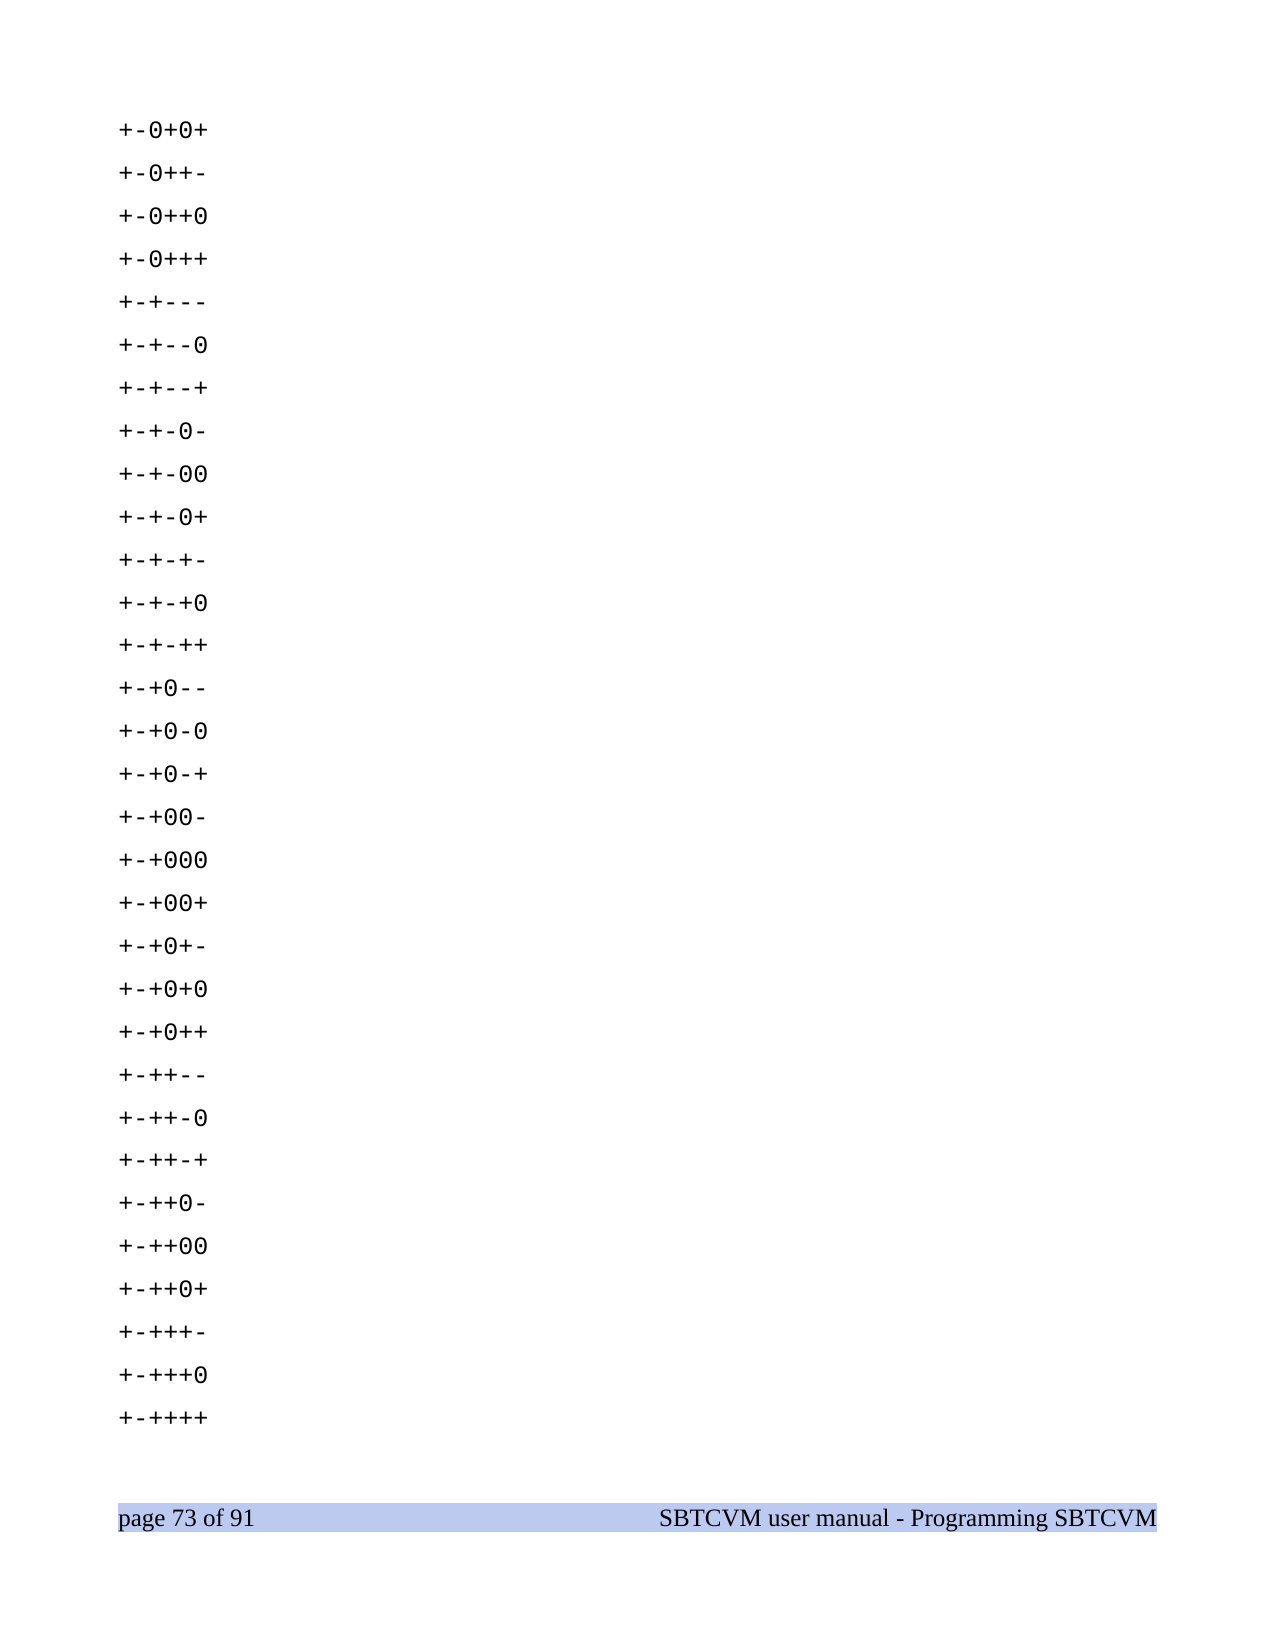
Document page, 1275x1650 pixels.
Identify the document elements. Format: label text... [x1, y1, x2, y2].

text +-+000 [118, 848, 1157, 876]
text +-+-+0 [118, 590, 1157, 618]
text +-++0- [118, 1191, 1157, 1219]
text +-++++ [118, 1406, 1157, 1434]
text +-+0+- [118, 933, 1157, 962]
text +-+0-- [118, 676, 1157, 704]
text +-0+++ [118, 247, 1157, 275]
text +-++0+ [118, 1277, 1157, 1305]
text +-++-- [118, 1062, 1157, 1091]
text +-+-+- [118, 547, 1157, 576]
text +-+-++ [118, 633, 1157, 661]
text +-+00+ [118, 891, 1157, 919]
text +-+-0+ [118, 504, 1157, 533]
text +-+++0 [118, 1363, 1157, 1391]
text +-+-00 [118, 461, 1157, 490]
text +-+-0- [118, 418, 1157, 447]
text +-++00 [118, 1234, 1157, 1262]
text +-+0-0 [118, 719, 1157, 747]
text +-0++- [118, 161, 1157, 189]
text +-+--0 [118, 333, 1157, 361]
text +-+00- [118, 805, 1157, 833]
text +-+--+ [118, 376, 1157, 404]
text +-+++- [118, 1320, 1157, 1348]
text +-++-+ [118, 1148, 1157, 1176]
text +-0++0 [118, 204, 1157, 232]
text +-++-0 [118, 1105, 1157, 1133]
text +-+0-+ [118, 762, 1157, 790]
text +-+0+0 [118, 976, 1157, 1005]
text +-+--- [118, 290, 1157, 318]
text +-0+0+ [118, 118, 1157, 146]
text +-+0++ [118, 1019, 1157, 1048]
